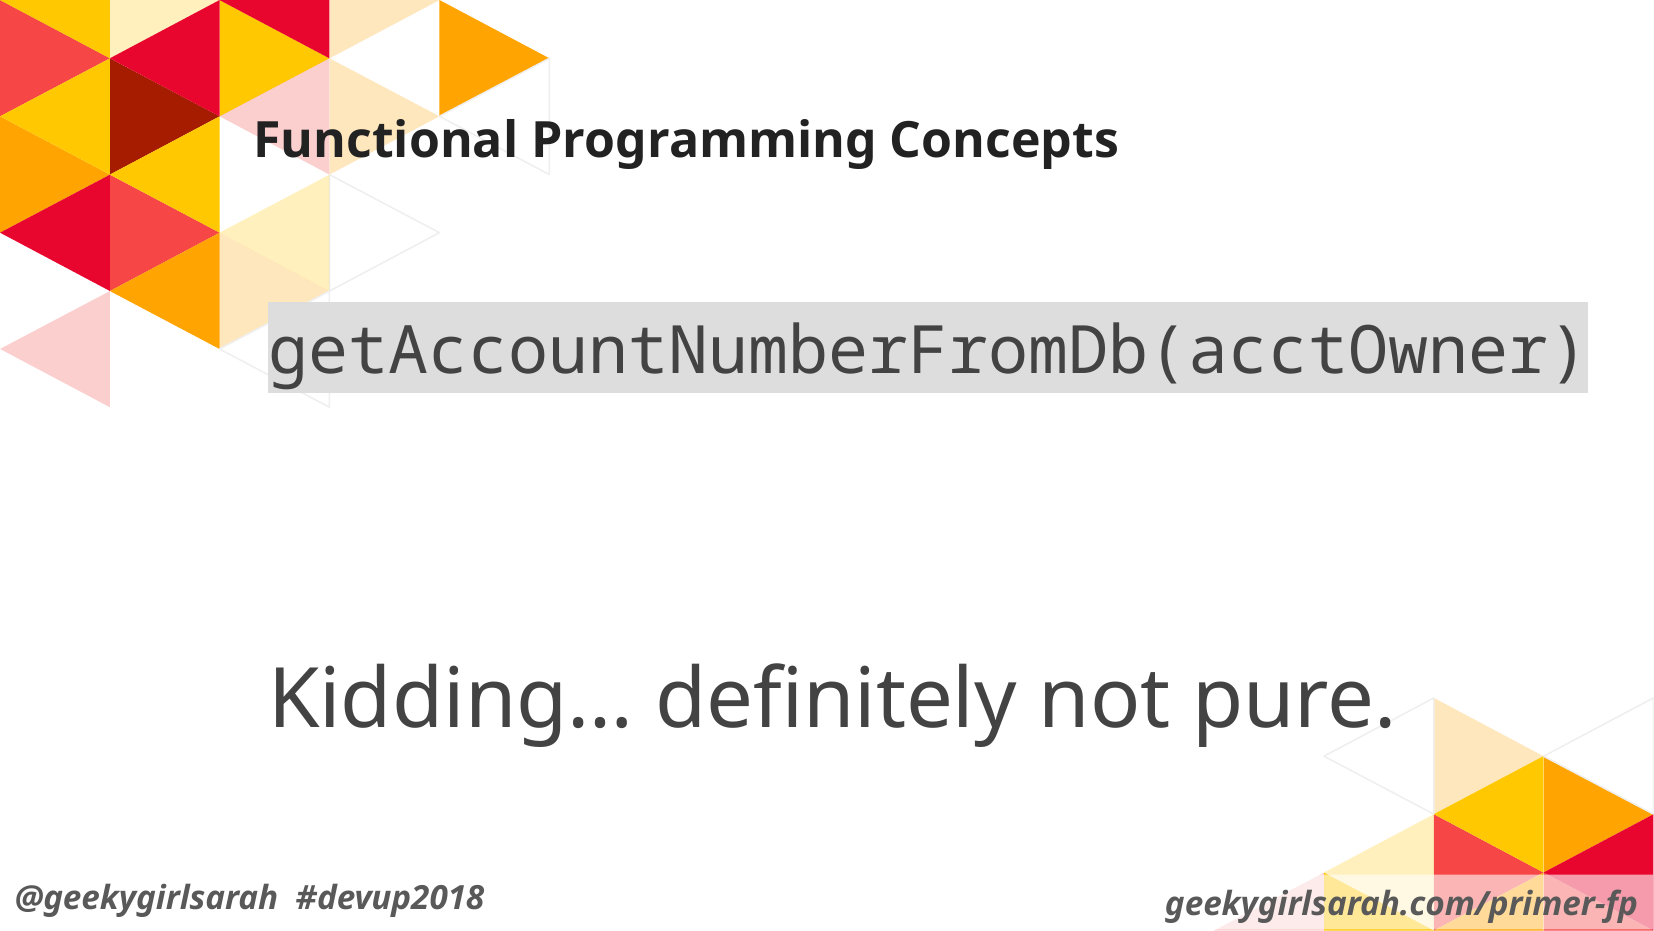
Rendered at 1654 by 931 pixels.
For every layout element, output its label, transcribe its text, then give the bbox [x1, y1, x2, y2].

list getAccountNumberFromDb(acctOwner) Kidding… definitely not pure. [238, 291, 1654, 817]
title Functional Programming Concepts [238, 61, 1406, 183]
